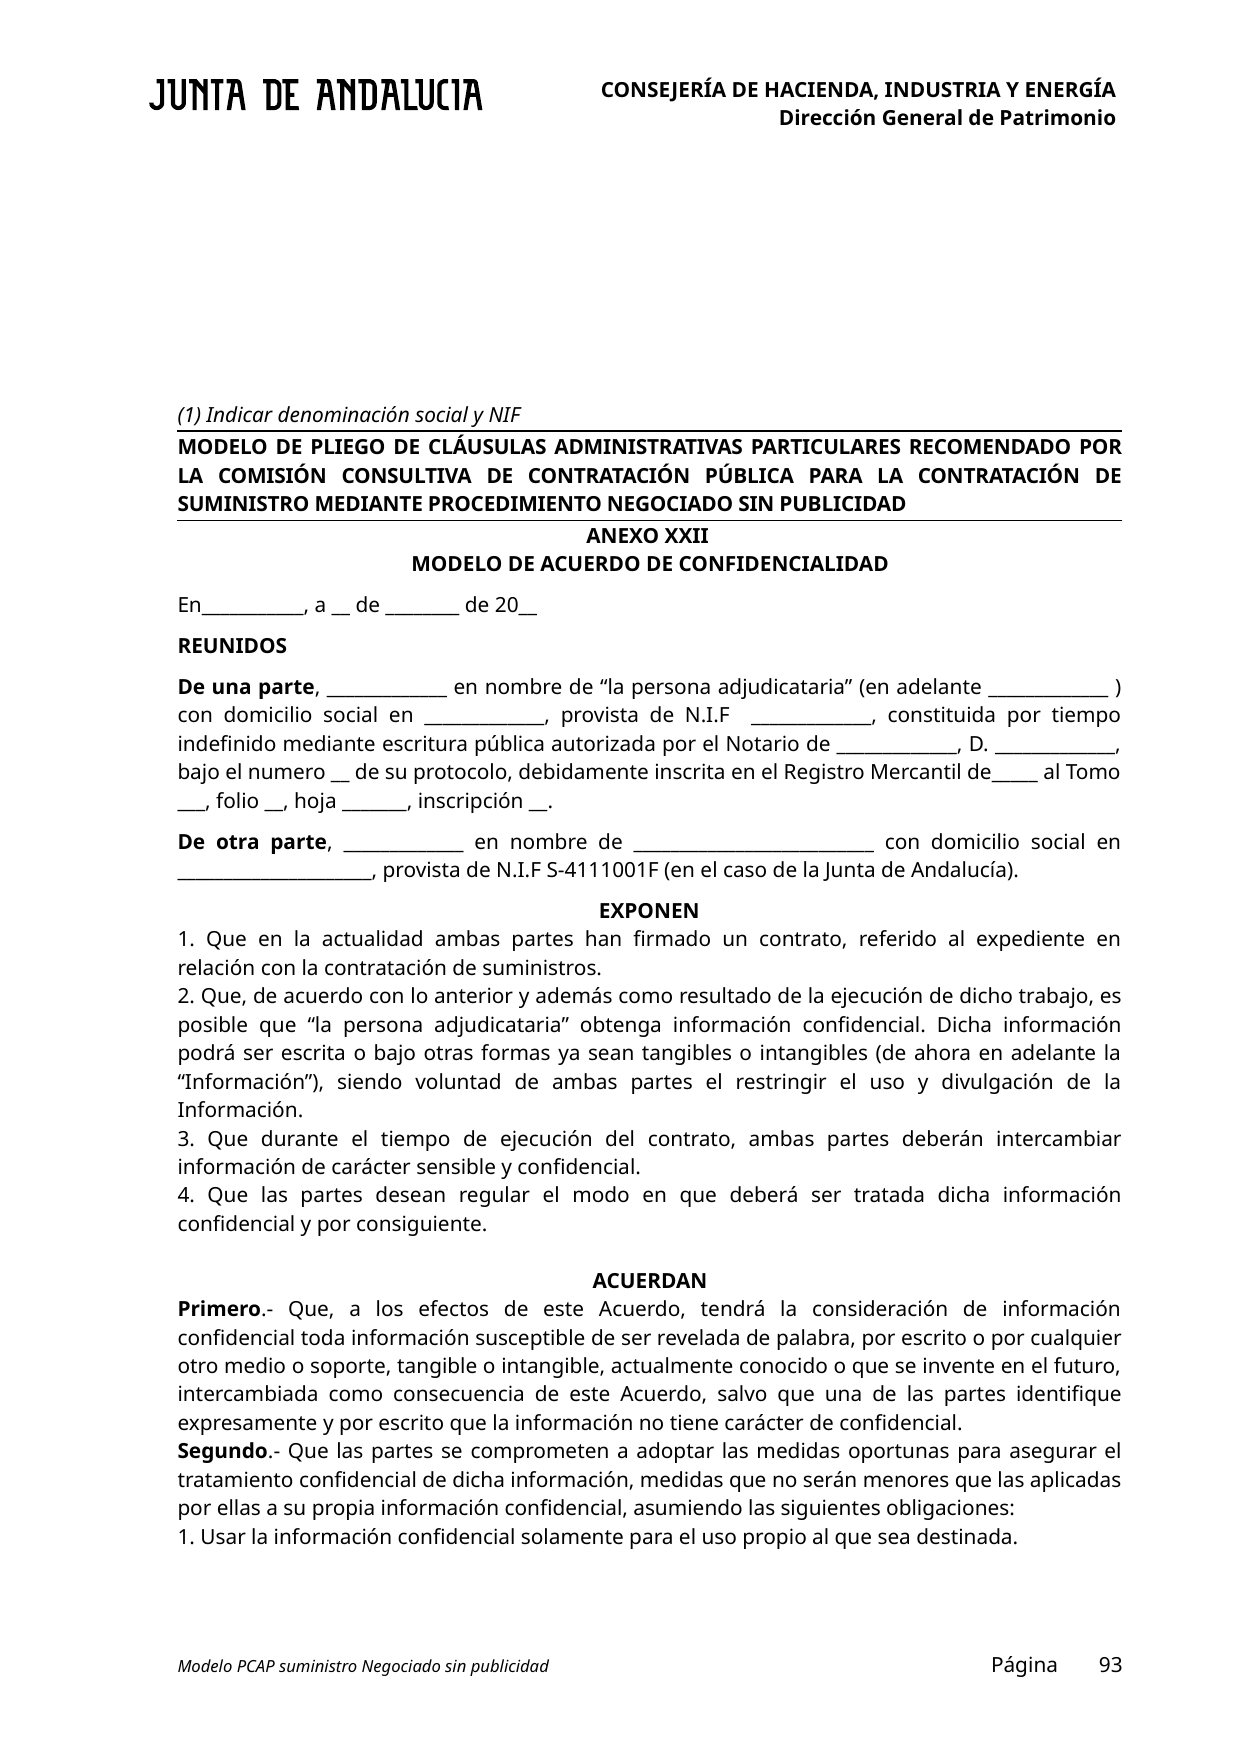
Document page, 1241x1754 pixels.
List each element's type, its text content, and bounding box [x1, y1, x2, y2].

text En___________, a __ de ________ de 20__ [177, 590, 1122, 619]
list MODELO DE PLIEGO DE CLÁUSULAS ADMINISTRATIVAS PARTICULARES RECOMENDADO POR LA COMISIÓN CONSULTIVA DE CONTRATACIÓN PÚBLICA PARA LA CONTRATACIÓN DE SUMINISTRO MEDIANTE PROCEDIMIENTO NEGOCIADO SIN PUBLICIDAD [177, 432, 1122, 520]
text 3. Que durante el tiempo de ejecución del contrato, ambas partes deberán intercambiar información de carácter sensible y confidencial. [177, 1124, 1122, 1181]
text EXPONEN [177, 896, 1040, 924]
text Primero.- Que, a los efectos de este Acuerdo, tendrá la consideración de información confidencial toda información susceptible de ser revelada de palabra, por escrito o por cualquier otro medio o soporte, tangible o intangible, actualmente conocido o que se invente en el futuro, intercambiada como consecuencia de este Acuerdo, salvo que una de las partes identifique expresamente y por escrito que la información no tiene carácter de confidencial. [177, 1294, 1122, 1436]
text ACUERDAN [177, 1266, 1122, 1294]
text 2. Que, de acuerdo con lo anterior y además como resultado de la ejecución de dicho trabajo, es posible que “la persona adjudicataria” obtenga información confidencial. Dicha información podrá ser escrita o bajo otras formas ya sean tangibles o intangibles (de ahora en adelante la “Información”), siendo voluntad de ambas partes el restringir el uso y divulgación de la Información. [177, 981, 1122, 1124]
text REUNIDOS [177, 631, 1122, 659]
text De una parte, _____________ en nombre de “la persona adjudicataria” (en adelante _____________ ) con domicilio social en _____________, provista de N.I.F _____________, constituida por tiempo indefinido mediante escritura pública autorizada por el Notario de _____________, D. _____________, bajo el numero __ de su protocolo, debidamente inscrita en el Registro Mercantil de_____ al Tomo ___, folio __, hoja _______, inscripción __. [177, 672, 1122, 814]
text 4. Que las partes desean regular el modo en que deberá ser tratada dicha información confidencial y por consiguiente. [177, 1181, 1122, 1237]
text Segundo.- Que las partes se comprometen a adoptar las medidas oportunas para asegurar el tratamiento confidencial de dicha información, medidas que no serán menores que las aplicadas por ellas a su propia información confidencial, asumiendo las siguientes obligaciones: [177, 1436, 1122, 1522]
text ANEXO XXII [177, 521, 1122, 549]
text De otra parte, _____________ en nombre de __________________________ con domicilio social en _____________________, provista de N.I.F S-4111001F (en el caso de la Junta de Andalucía). [177, 827, 1122, 884]
text (1) Indicar denominación social y NIF [177, 400, 1122, 430]
text 1. Usar la información confidencial solamente para el uso propio al que sea destinada. [177, 1522, 1122, 1550]
text 1. Que en la actualidad ambas partes han firmado un contrato, referido al expediente en relación con la contratación de suministros. [177, 924, 1122, 981]
text MODELO DE ACUERDO DE CONFIDENCIALIDAD [177, 549, 1122, 578]
